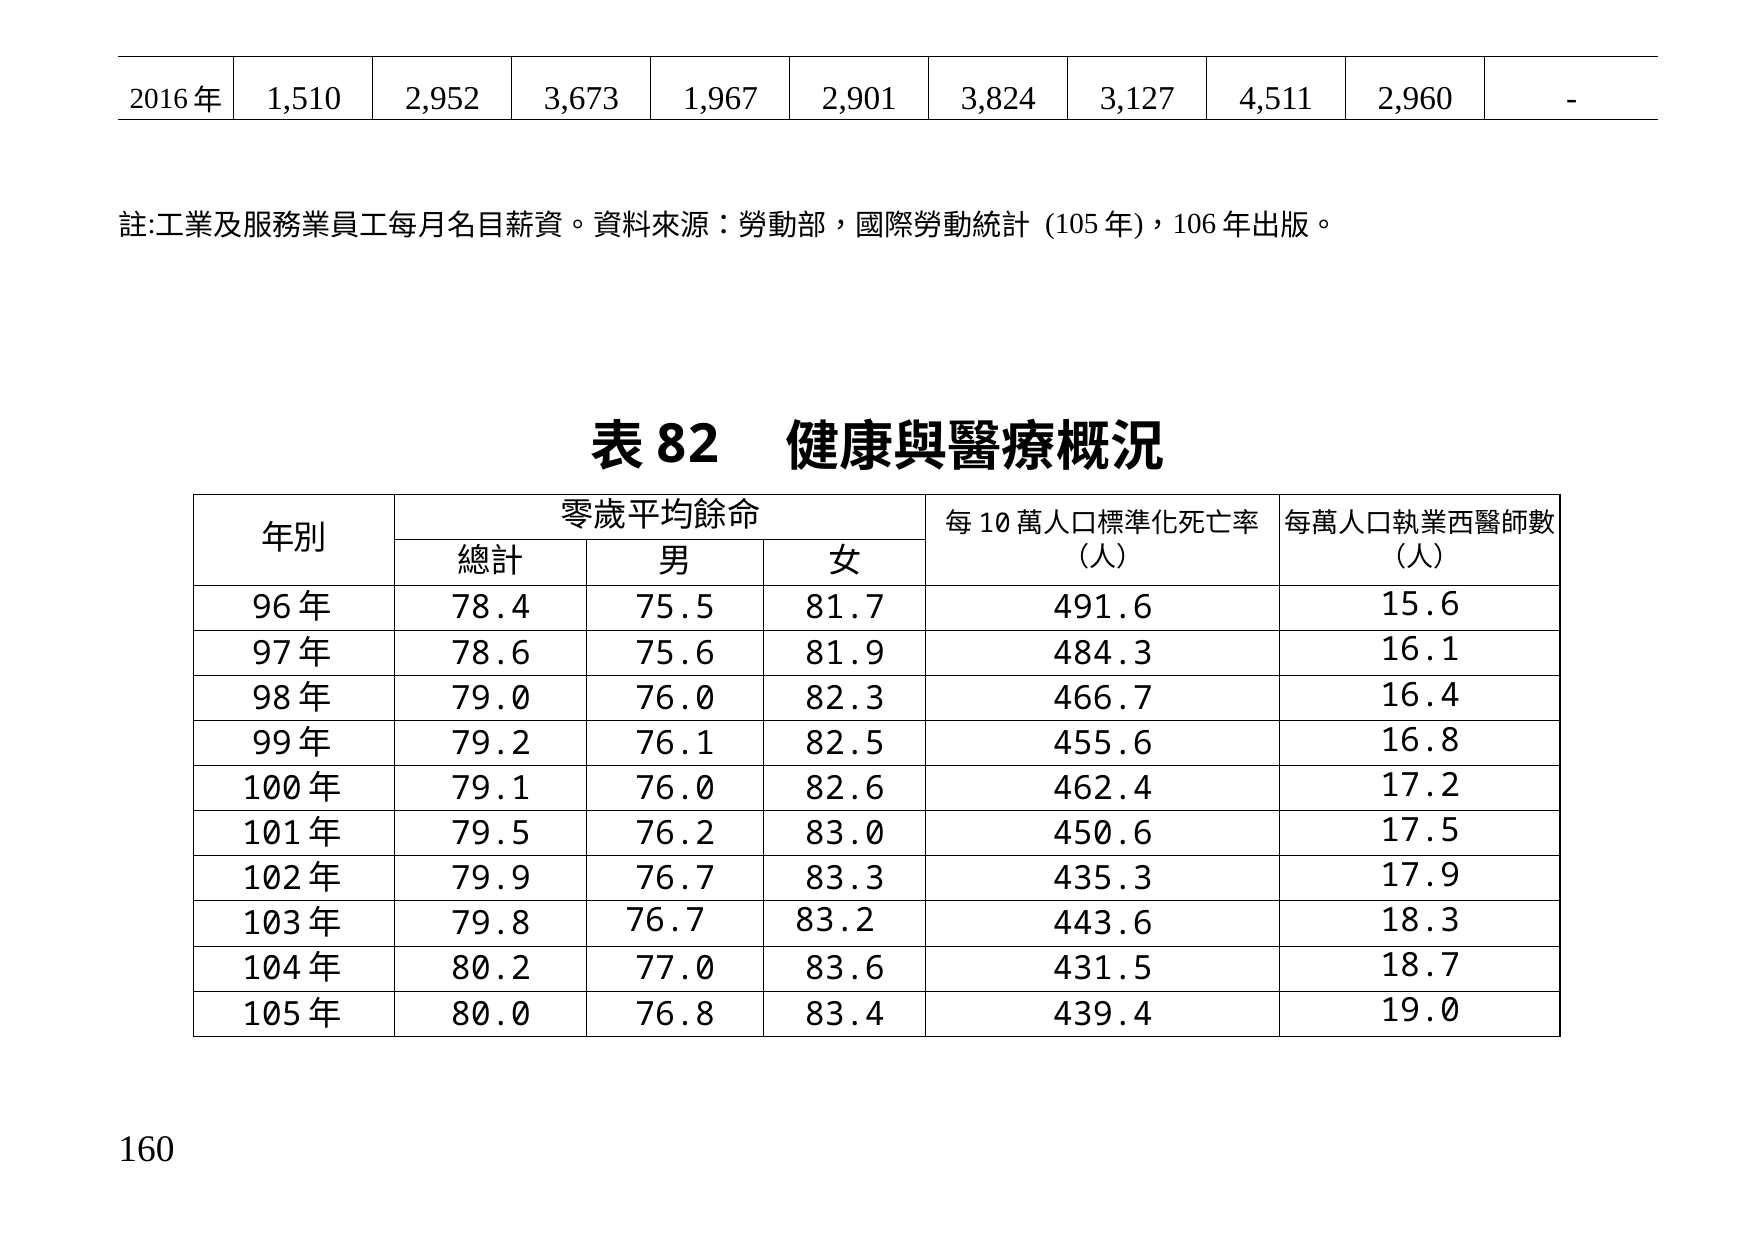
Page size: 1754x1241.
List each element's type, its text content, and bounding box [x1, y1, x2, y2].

table_cell 4,511 [1207, 57, 1345, 118]
table_cell 17.9 [1280, 856, 1559, 900]
table_cell 82.6 [764, 766, 925, 810]
table_cell 1,510 [234, 57, 372, 118]
table_cell 總計 [395, 540, 586, 585]
table_cell 462.4 [926, 766, 1279, 810]
table_cell 98年 [194, 676, 394, 720]
table_cell 79.5 [395, 811, 586, 855]
table_header 年別 [194, 495, 394, 585]
table_cell 76.7 [587, 901, 763, 946]
table_cell 15.6 [1280, 586, 1559, 630]
table_cell 78.4 [395, 586, 586, 630]
table_cell 1,967 [651, 57, 789, 118]
table_cell 76.7 [587, 856, 763, 900]
table_cell 83.4 [764, 992, 925, 1036]
table_cell 75.5 [587, 586, 763, 630]
subtitle 表82 健康與醫療概況 [118, 368, 1636, 493]
table_cell 3,673 [512, 57, 650, 118]
table_cell 男 [587, 540, 763, 585]
table_cell 80.0 [395, 992, 586, 1036]
table_cell 99年 [194, 721, 394, 765]
text 註:工業及服務業員工每月名目薪資。資料來源：勞動部，國際勞動統計 (105年)，106年出版。 [118, 181, 1636, 243]
table_cell 2,960 [1346, 57, 1484, 118]
table_cell 83.2 [764, 901, 925, 946]
table_cell 75.6 [587, 631, 763, 675]
table_cell 81.9 [764, 631, 925, 675]
table_cell 435.3 [926, 856, 1279, 900]
table_cell 100年 [194, 766, 394, 810]
table_cell 79.9 [395, 856, 586, 900]
table_cell 105年 [194, 992, 394, 1036]
table_cell 19.0 [1280, 992, 1559, 1036]
table_cell 484.3 [926, 631, 1279, 675]
table_cell 76.2 [587, 811, 763, 855]
table_cell 81.7 [764, 586, 925, 630]
table_cell 18.3 [1280, 901, 1559, 946]
table_cell 104年 [194, 947, 394, 991]
table_cell 79.8 [395, 901, 586, 946]
table_cell 443.6 [926, 901, 1279, 946]
table_cell 431.5 [926, 947, 1279, 991]
table_cell 82.3 [764, 676, 925, 720]
table_cell 83.3 [764, 856, 925, 900]
table_cell 2,952 [373, 57, 511, 118]
table_cell 83.0 [764, 811, 925, 855]
table_header 零歲平均餘命 [395, 495, 925, 539]
table_cell 76.0 [587, 676, 763, 720]
table_cell 2016年 [118, 57, 233, 118]
table_cell 450.6 [926, 811, 1279, 855]
table_cell 101年 [194, 811, 394, 855]
table_cell 79.0 [395, 676, 586, 720]
table_cell 3,824 [929, 57, 1067, 118]
table_cell 83.6 [764, 947, 925, 991]
table_cell 16.1 [1280, 631, 1559, 675]
table_header 每10萬人口標準化死亡率（人） [926, 495, 1279, 585]
table_cell 3,127 [1068, 57, 1206, 118]
table_cell 491.6 [926, 586, 1279, 630]
table_cell 18.7 [1280, 947, 1559, 991]
table_cell 77.0 [587, 947, 763, 991]
table_cell 439.4 [926, 992, 1279, 1036]
table_cell 466.7 [926, 676, 1279, 720]
table_cell 17.5 [1280, 811, 1559, 855]
table_cell 455.6 [926, 721, 1279, 765]
table_cell 76.1 [587, 721, 763, 765]
table_cell 78.6 [395, 631, 586, 675]
table_cell 2,901 [790, 57, 928, 118]
table_cell 103年 [194, 901, 394, 946]
table_cell 79.2 [395, 721, 586, 765]
table_cell 76.8 [587, 992, 763, 1036]
table_cell 102年 [194, 856, 394, 900]
table_cell 17.2 [1280, 766, 1559, 810]
table_cell 82.5 [764, 721, 925, 765]
table_cell 96年 [194, 586, 394, 630]
table_cell - [1485, 57, 1658, 118]
table_cell 女 [764, 540, 925, 585]
table_cell 76.0 [587, 766, 763, 810]
table_header 每萬人口執業西醫師數（人） [1280, 495, 1559, 585]
table_cell 16.8 [1280, 721, 1559, 765]
table_cell 79.1 [395, 766, 586, 810]
table_cell 97年 [194, 631, 394, 675]
table_cell 80.2 [395, 947, 586, 991]
table_cell 16.4 [1280, 676, 1559, 720]
